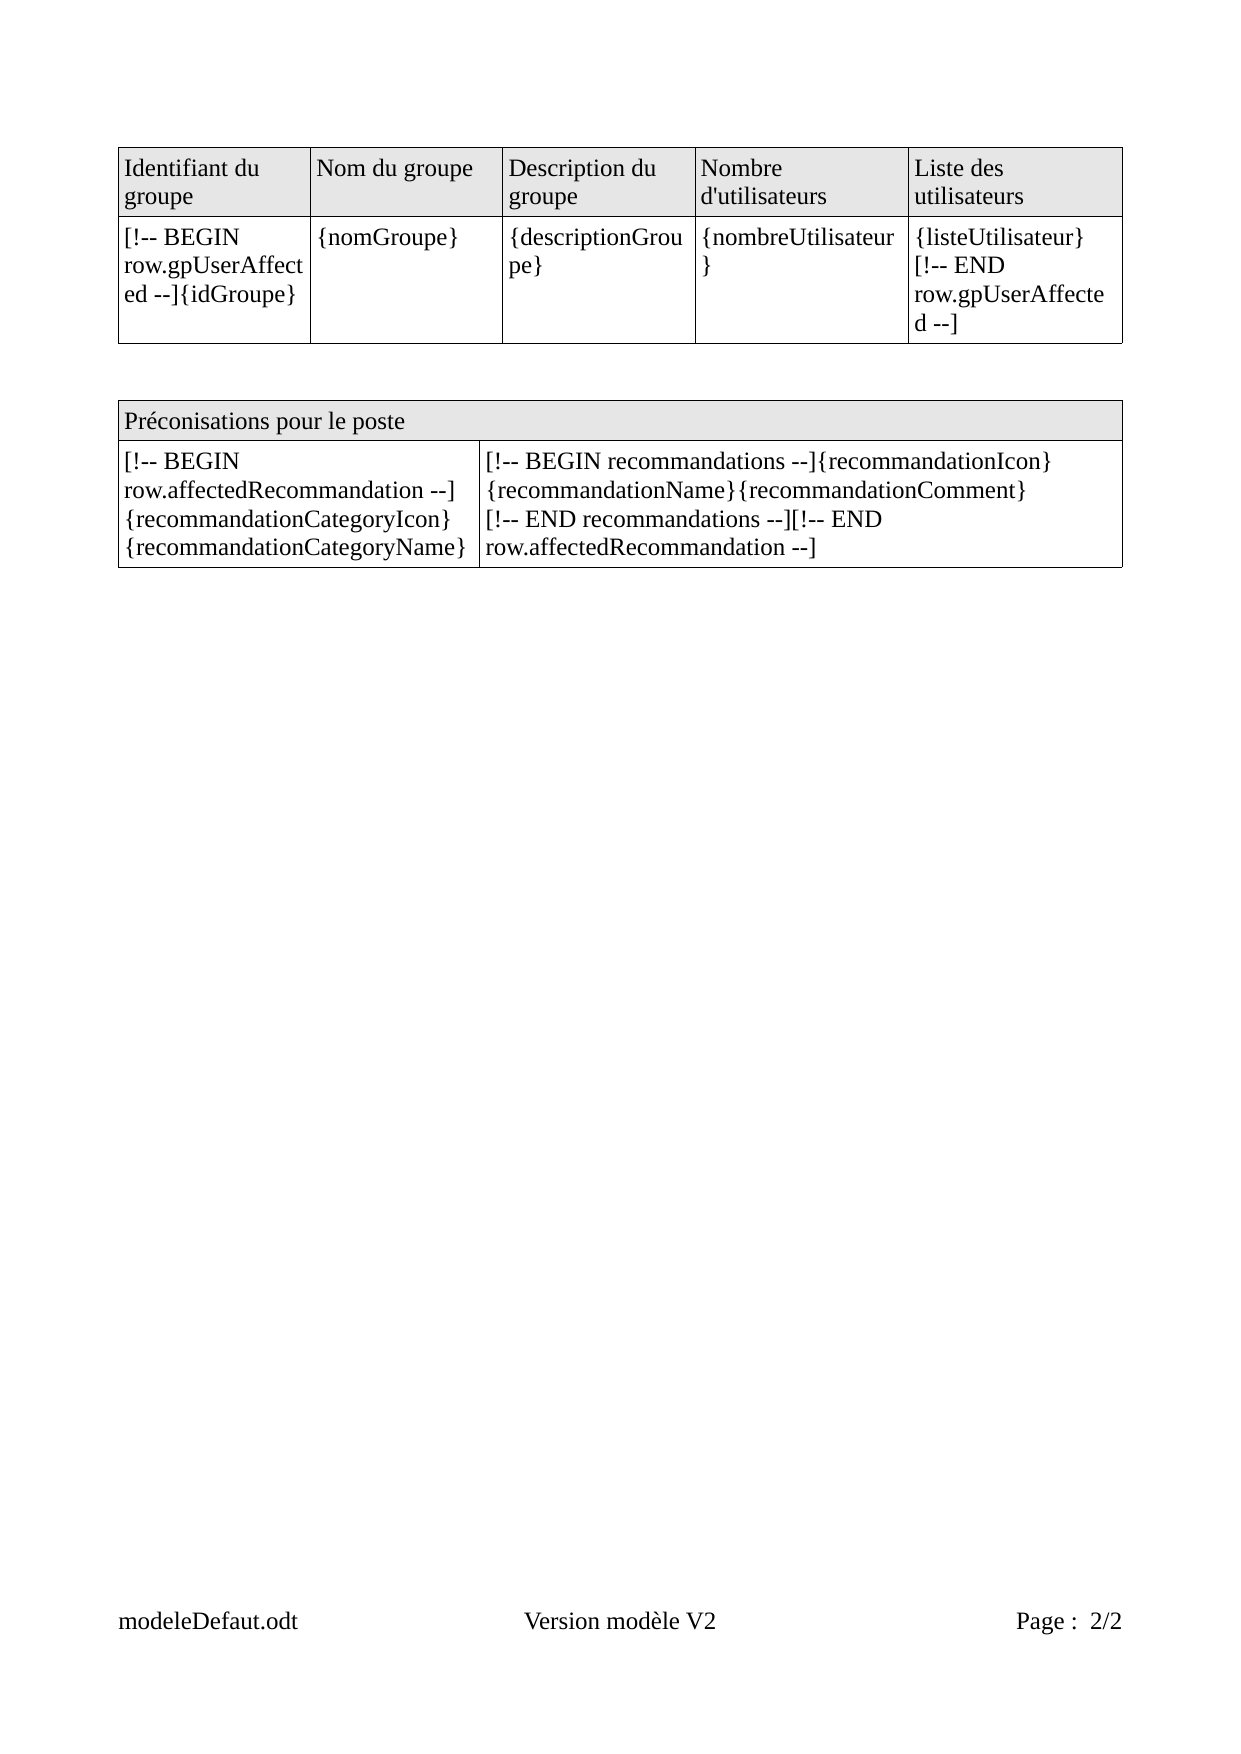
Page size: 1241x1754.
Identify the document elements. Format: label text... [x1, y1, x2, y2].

table_header Préconisations pour le poste [119, 401, 1122, 440]
table_cell [!-- BEGIN recommandations --]{recommandationIcon} {recommandationName}{recommandationComment} [!-- END recommandations --][!-- END row.affectedRecommandation --] [480, 441, 1122, 567]
table_cell [!-- BEGIN row.affectedRecommandation --] {recommandationCategoryIcon}{recommandationCategoryName} [119, 441, 479, 567]
table_cell {nombreUtilisateur} [696, 217, 908, 342]
table_header Description du groupe [503, 148, 695, 216]
table_header Identifiant du groupe [119, 148, 310, 216]
table_cell [!-- BEGIN row.gpUserAffected --]{idGroupe} [119, 217, 310, 342]
table_header Nombre d'utilisateurs [696, 148, 908, 216]
table_cell {listeUtilisateur}[!-- END row.gpUserAffected --] [909, 217, 1122, 342]
table_cell {descriptionGroupe} [503, 217, 695, 342]
table_header Liste des utilisateurs [909, 148, 1122, 216]
table_cell {nomGroupe} [311, 217, 502, 342]
table_header Nom du groupe [311, 148, 502, 216]
